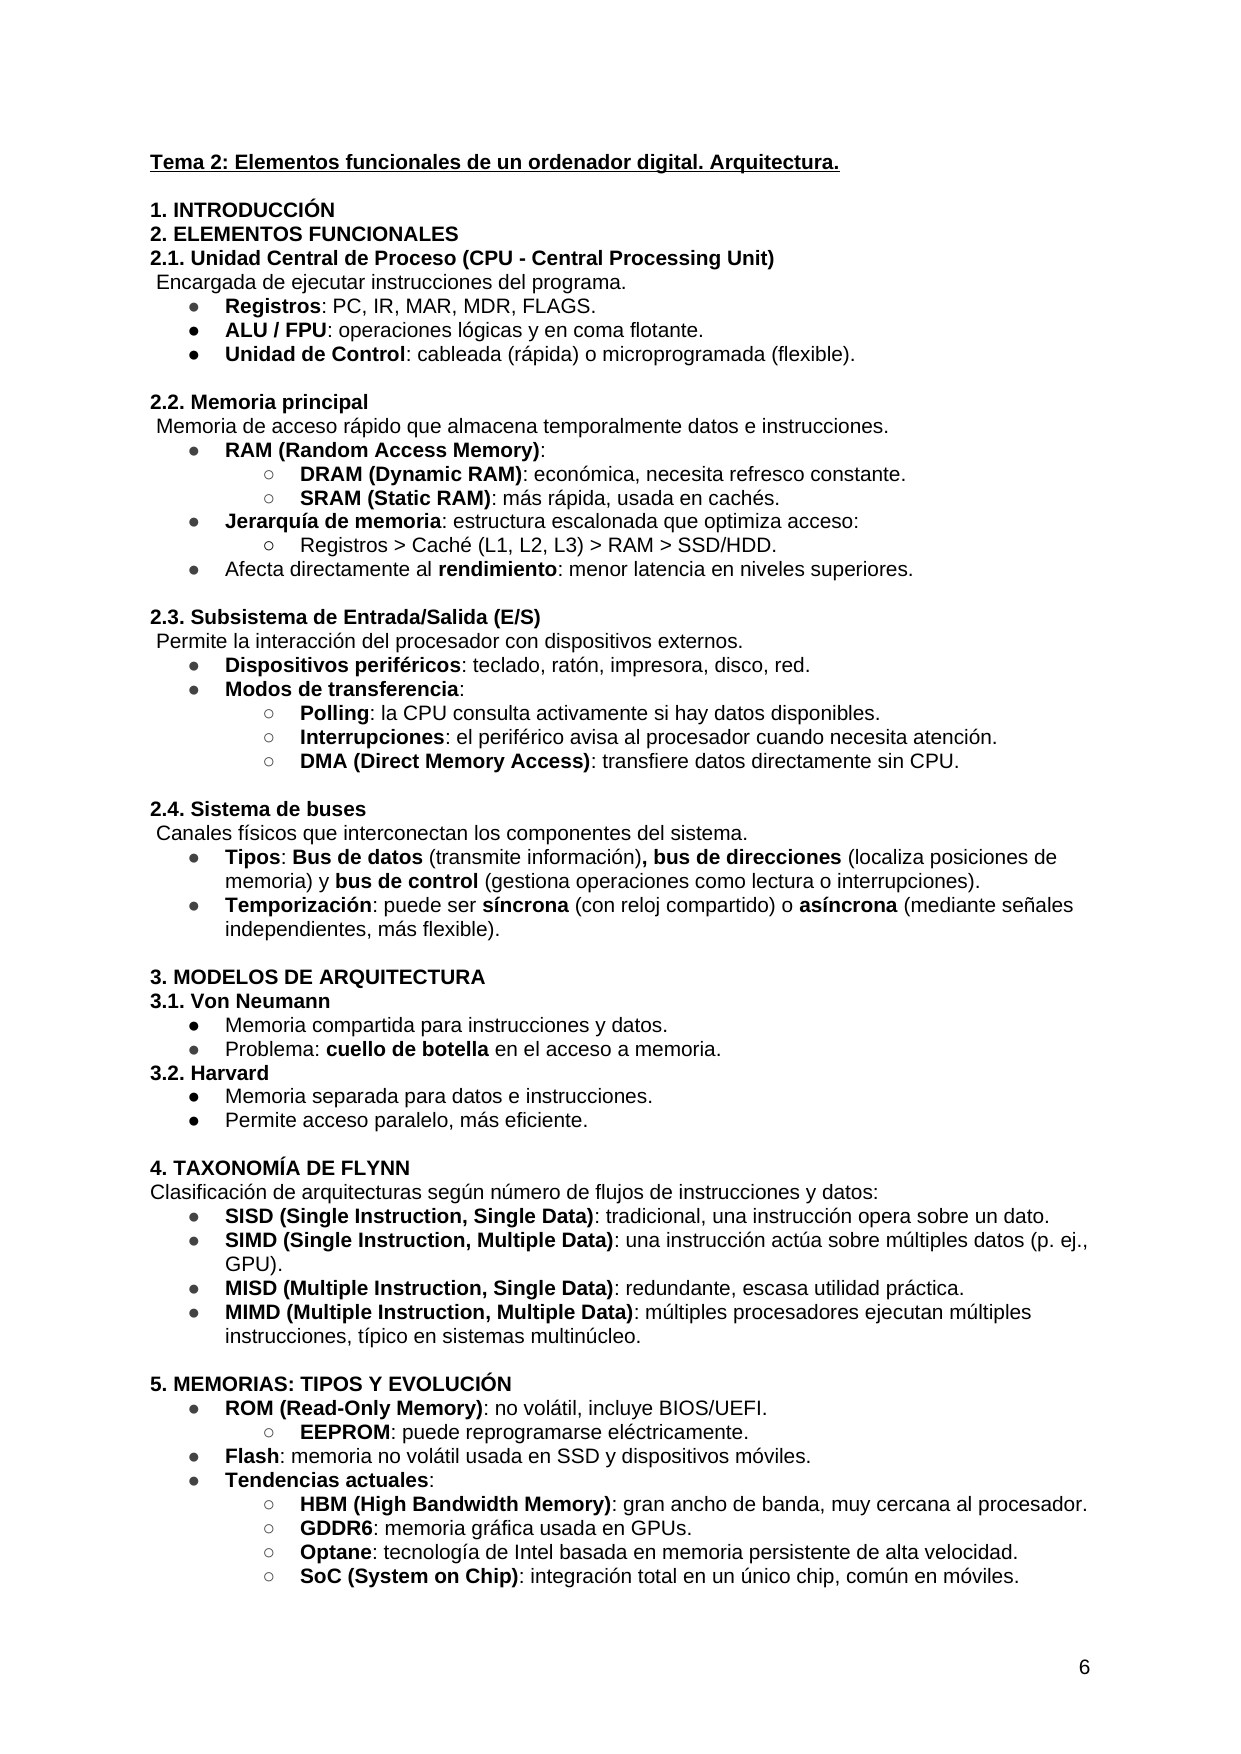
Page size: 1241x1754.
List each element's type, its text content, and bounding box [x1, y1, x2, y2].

subtitle Clasificación de arquitecturas según número de flujos de instrucciones y datos: [150, 1180, 1090, 1204]
list ALU / FPU: operaciones lógicas y en coma flotante. [187, 318, 1090, 342]
subtitle 3. MODELOS DE ARQUITECTURA [150, 964, 1090, 988]
subtitle Tipos: Bus de datos (transmite información), bus de direcciones (localiza posiciones de memoria) y bus de control (gestiona operaciones como lectura o interrupciones). [187, 845, 1090, 893]
subtitle EEPROM: puede reprogramarse eléctricamente. [262, 1420, 1090, 1444]
subtitle GDDR6: memoria gráfica usada en GPUs. [262, 1516, 1090, 1539]
subtitle 2.4. Sistema de buses Canales físicos que interconectan los componentes del sistema. [150, 797, 1090, 845]
subtitle SoC (System on Chip): integración total en un único chip, común en móviles. [262, 1563, 1090, 1587]
subtitle Flash: memoria no volátil usada en SSD y dispositivos móviles. [187, 1444, 1090, 1468]
subtitle HBM (High Bandwidth Memory): gran ancho de banda, muy cercana al procesador. [262, 1492, 1090, 1516]
subtitle 2.2. Memoria principal Memoria de acceso rápido que almacena temporalmente datos e instrucciones. [150, 389, 1090, 437]
subtitle 2.3. Subsistema de Entrada/Salida (E/S) Permite la interacción del procesador con dispositivos externos. [150, 605, 1090, 653]
subtitle Modos de transferencia: [187, 677, 1090, 701]
subtitle Registros > Caché (L1, L2, L3) > RAM > SSD/HDD. [262, 533, 1090, 557]
subtitle SIMD (Single Instruction, Multiple Data): una instrucción actúa sobre múltiples datos (p. ej., GPU). [187, 1228, 1090, 1276]
subtitle Optane: tecnología de Intel basada en memoria persistente de alta velocidad. [262, 1539, 1090, 1563]
subtitle SRAM (Static RAM): más rápida, usada en cachés. [262, 485, 1090, 509]
list Unidad de Control: cableada (rápida) o microprogramada (flexible). [187, 342, 1090, 366]
subtitle 4. TAXONOMÍA DE FLYNN [150, 1156, 1090, 1180]
subtitle Dispositivos periféricos: teclado, ratón, impresora, disco, red. [187, 653, 1090, 677]
subtitle Jerarquía de memoria: estructura escalonada que optimiza acceso: [187, 509, 1090, 533]
subtitle ROM (Read-Only Memory): no volátil, incluye BIOS/UEFI. [187, 1396, 1090, 1420]
subtitle RAM (Random Access Memory): [187, 437, 1090, 461]
subtitle Interrupciones: el periférico avisa al procesador cuando necesita atención. [262, 725, 1090, 749]
subtitle Afecta directamente al rendimiento: menor latencia en niveles superiores. [187, 557, 1090, 581]
subtitle Memoria compartida para instrucciones y datos. [187, 1012, 1090, 1036]
subtitle 3.2. Harvard [150, 1060, 1090, 1084]
subtitle 2. ELEMENTOS FUNCIONALES [150, 222, 1090, 246]
subtitle MIMD (Multiple Instruction, Multiple Data): múltiples procesadores ejecutan múltiples instrucciones, típico en sistemas multinúcleo. [187, 1300, 1090, 1348]
subtitle SISD (Single Instruction, Single Data): tradicional, una instrucción opera sobre un dato. [187, 1204, 1090, 1228]
subtitle MISD (Multiple Instruction, Single Data): redundante, escasa utilidad práctica. [187, 1276, 1090, 1300]
subtitle Polling: la CPU consulta activamente si hay datos disponibles. [262, 701, 1090, 725]
subtitle 1. INTRODUCCIÓN [150, 198, 1090, 222]
subtitle Permite acceso paralelo, más eficiente. [187, 1108, 1090, 1132]
subtitle Temporización: puede ser síncrona (con reloj compartido) o asíncrona (mediante señales independientes, más flexible). [187, 893, 1090, 941]
subtitle Registros: PC, IR, MAR, MDR, FLAGS. [187, 294, 1090, 318]
subtitle 3.1. Von Neumann [150, 988, 1090, 1012]
subtitle DRAM (Dynamic RAM): económica, necesita refresco constante. [262, 461, 1090, 485]
subtitle Tendencias actuales: [187, 1468, 1090, 1492]
subtitle Memoria separada para datos e instrucciones. [187, 1084, 1090, 1108]
subtitle 5. MEMORIAS: TIPOS Y EVOLUCIÓN [150, 1372, 1090, 1396]
subtitle 2.1. Unidad Central de Proceso (CPU - Central Processing Unit) Encargada de ejecutar instrucciones del programa. [150, 246, 1090, 294]
subtitle Tema 2: Elementos funcionales de un ordenador digital. Arquitectura. [150, 150, 1090, 174]
subtitle DMA (Direct Memory Access): transfiere datos directamente sin CPU. [262, 749, 1090, 773]
subtitle Problema: cuello de botella en el acceso a memoria. [187, 1036, 1090, 1060]
